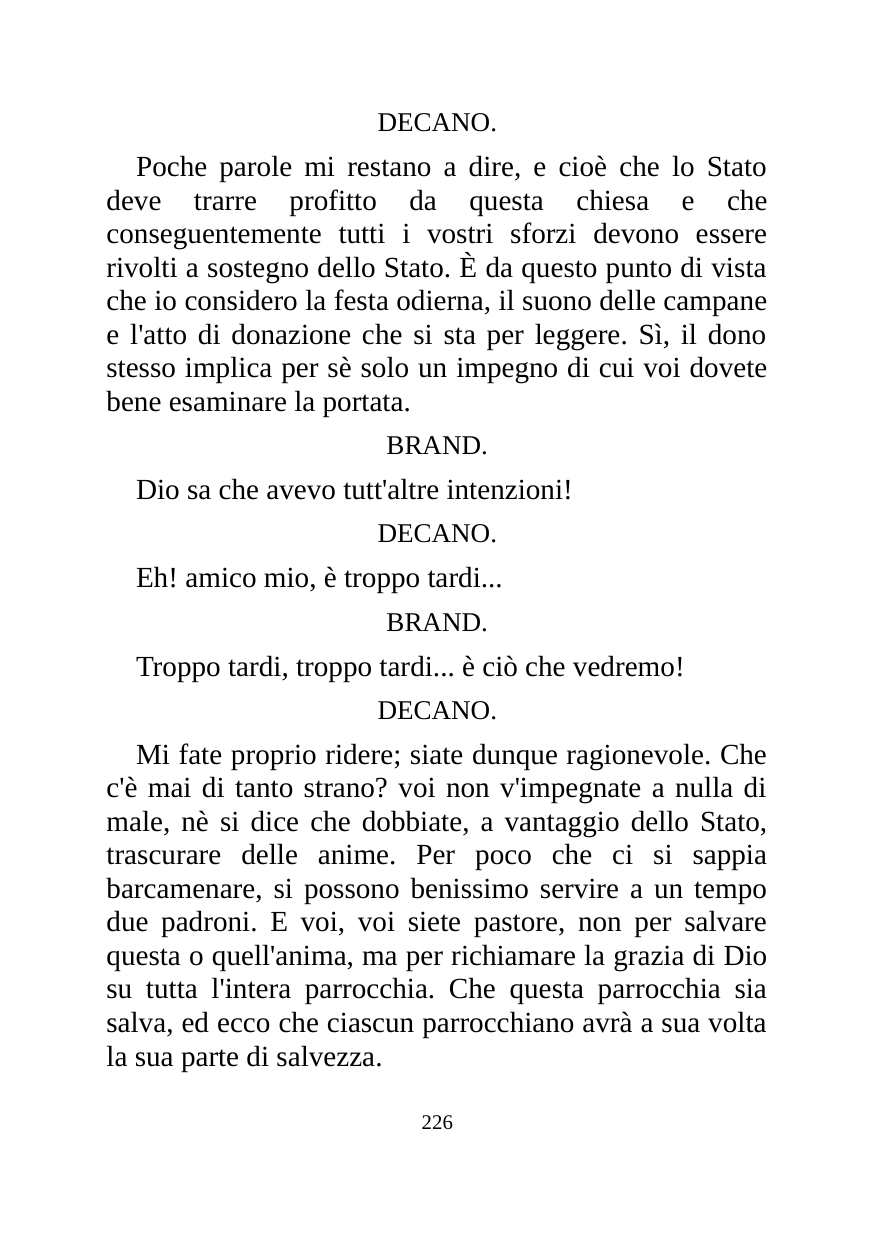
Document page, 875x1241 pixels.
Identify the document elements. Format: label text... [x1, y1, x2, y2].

text DECANO. [106, 517, 768, 549]
text Mi fate proprio ridere; siate dunque ragionevole. Che c'è mai di tanto strano? voi non v'impegnate a nulla di male, nè si dice che dobbiate, a vantaggio dello Stato, trascurare delle anime. Per poco che ci si sappia barcamenare, si possono benissimo servire a un tempo due padroni. E voi, voi siete pastore, non per salvare questa o quell'anima, ma per richiamare la grazia di Dio su tutta l'intera parrocchia. Che questa parrocchia sia salva, ed ecco che ciascun parrocchiano avrà a sua volta la sua parte di salvezza. [106, 737, 768, 1072]
text Poche parole mi restano a dire, e cioè che lo Stato deve trarre profitto da questa chiesa e che conseguentemente tutti i vostri sforzi devono essere rivolti a sostegno dello Stato. È da questo punto di vista che io considero la festa odierna, il suono delle campane e l'atto di donazione che si sta per leggere. Sì, il dono stesso implica per sè solo un impegno di cui voi dovete bene esaminare la portata. [106, 149, 768, 417]
text DECANO. [106, 106, 768, 137]
text DECANO. [106, 694, 768, 725]
text Eh! amico mio, è troppo tardi... [106, 560, 768, 594]
text Dio sa che avevo tutt'altre intenzioni! [106, 472, 768, 506]
text Troppo tardi, troppo tardi... è ciò che vedremo! [106, 649, 768, 682]
text BRAND. [106, 429, 768, 460]
text BRAND. [106, 606, 768, 637]
